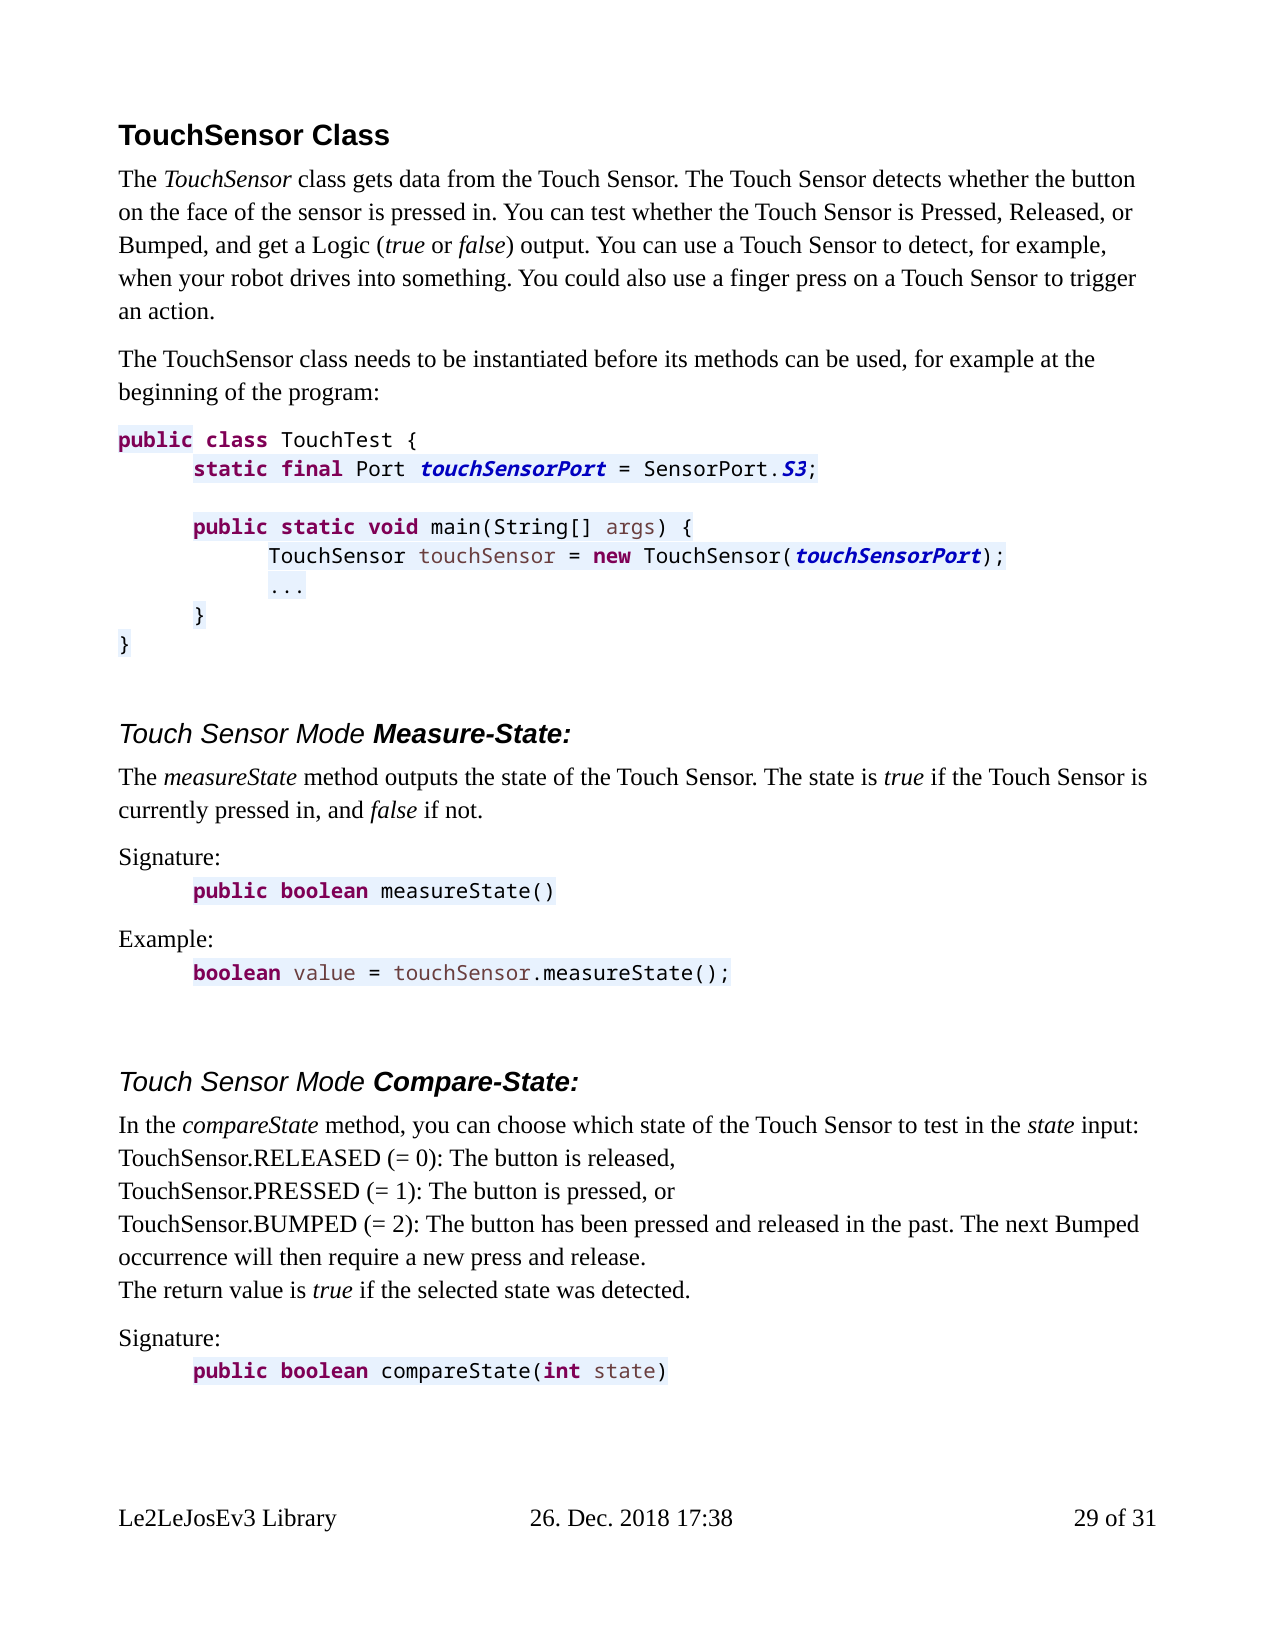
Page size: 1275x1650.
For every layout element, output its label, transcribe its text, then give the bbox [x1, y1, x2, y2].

text Signature: public boolean compareState(int state) [118, 1323, 1157, 1385]
text public static void main(String[] args) { [118, 511, 1157, 541]
text The measureState method outputs the state of the Touch Sensor. The state is true if the Touch Sensor is currently pressed in, and false if not. [118, 762, 1157, 824]
text ... [118, 570, 1157, 599]
subtitle TouchSensor Class [118, 118, 1157, 152]
text } [118, 629, 1157, 657]
text Signature: public boolean measureState() [118, 842, 1157, 905]
subtitle Touch Sensor Mode Measure-State: [118, 717, 1157, 749]
text The TouchSensor class needs to be instantiated before its methods can be used, for example at the beginning of the program: [118, 344, 1157, 406]
text The TouchSensor class gets data from the Touch Sensor. The Touch Sensor detects whether the button on the face of the sensor is pressed in. You can test whether the Touch Sensor is Pressed, Released, or Bumped, and get a Logic (true or false) output. You can use a Touch Sensor to detect, for example, when your robot drives into something. You could also use a finger press on a Touch Sensor to trigger an action. [118, 164, 1157, 325]
text } [118, 599, 1157, 629]
text public class TouchTest { [118, 425, 1157, 453]
text TouchSensor touchSensor = new TouchSensor(touchSensorPort); [118, 541, 1157, 570]
text Example: boolean value = touchSensor.measureState(); [118, 924, 1157, 986]
subtitle Touch Sensor Mode Compare-State: [118, 1066, 1157, 1097]
text In the compareState method, you can choose which state of the Touch Sensor to test in the state input: TouchSensor.RELEASED (= 0): The button is released, TouchSensor.PRESSED (= 1): The button is pressed, or TouchSensor.BUMPED (= 2): The button has been pressed and released in the past. The next Bumped occurrence will then require a new press and release. The return value is true if the selected state was detected. [118, 1110, 1157, 1304]
text static final Port touchSensorPort = SensorPort.S3; [118, 453, 1157, 483]
